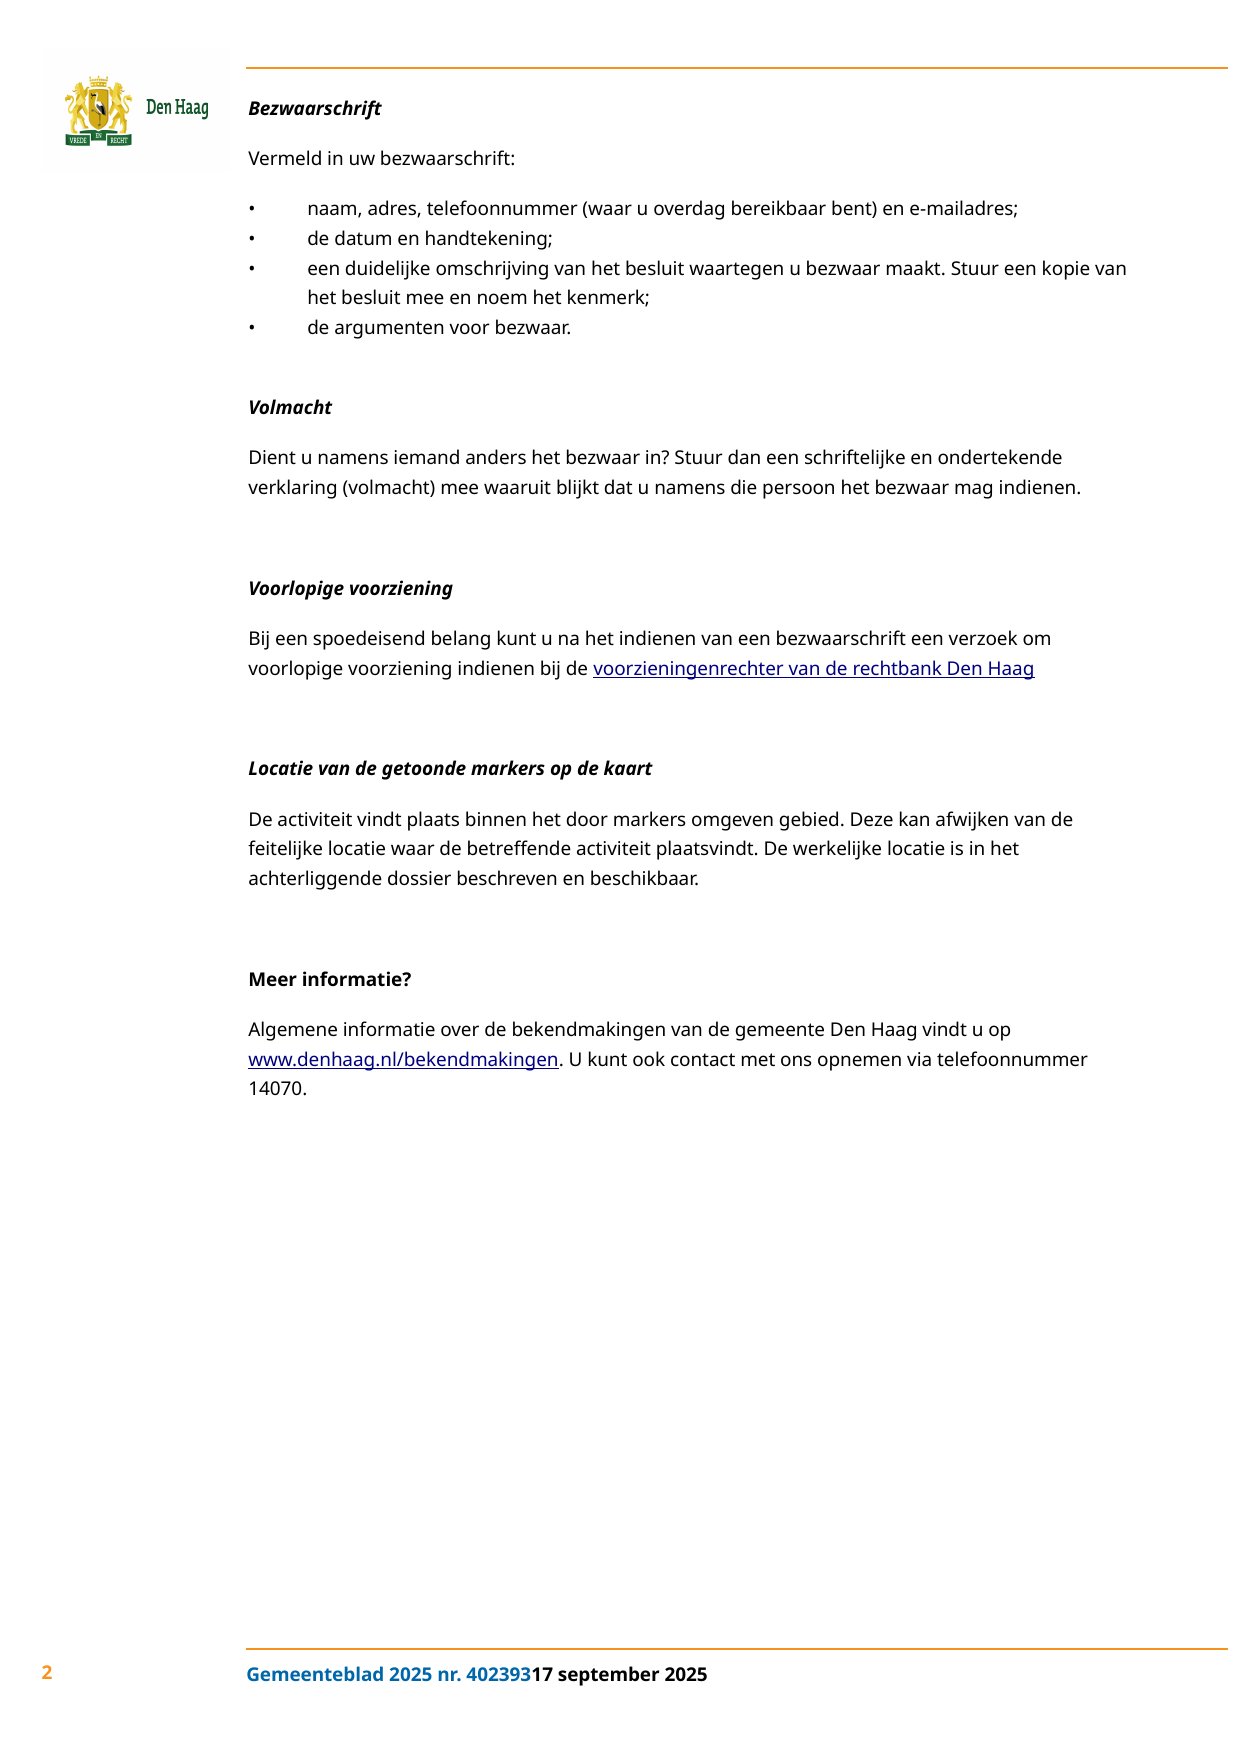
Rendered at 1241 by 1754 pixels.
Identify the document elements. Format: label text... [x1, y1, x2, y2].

list de datum en handtekening; [248, 225, 1152, 251]
text Vermeld in uw bezwaarschrift: [248, 145, 1152, 171]
picture [41, 47, 231, 172]
list een duidelijke omschrijving van het besluit waartegen u bezwaar maakt. Stuur een kopie van het besluit mee en noem het kenmerk; [248, 255, 1152, 310]
list naam, adres, telefoonnummer (waar u overdag bereikbaar bent) en e-mailadres; [248, 196, 1152, 221]
text Voorlopige voorziening [248, 575, 1152, 601]
text Dient u namens iemand anders het bezwaar in? Stuur dan een schriftelijke en ondertekende verklaring (volmacht) mee waaruit blijkt dat u namens die persoon het bezwaar mag indienen. [248, 444, 1152, 500]
text Bij een spoedeisend belang kunt u na het indienen van een bezwaarschrift een verzoek om voorlopige voorziening indienen bij de voorzieningenrechter van de rechtbank Den Haag [248, 625, 1152, 681]
text De activiteit vindt plaats binnen het door markers omgeven gebied. Deze kan afwijken van de feitelijke locatie waar de betreffende activiteit plaatsvindt. De werkelijke locatie is in het achterliggende dossier beschreven en beschikbaar. [248, 806, 1152, 891]
text Bezwaarschrift [248, 95, 1152, 121]
list de argumenten voor bezwaar. [248, 314, 1152, 340]
text Volmacht [248, 394, 1152, 420]
text Meer informatie? [248, 966, 1152, 992]
text Algemene informatie over de bekendmakingen van de gemeente Den Haag vindt u op www.denhaag.nl/bekendmakingen. U kunt ook contact met ons opnemen via telefoonnummer 14070. [248, 1016, 1152, 1101]
text Locatie van de getoonde markers op de kaart [248, 756, 1152, 781]
